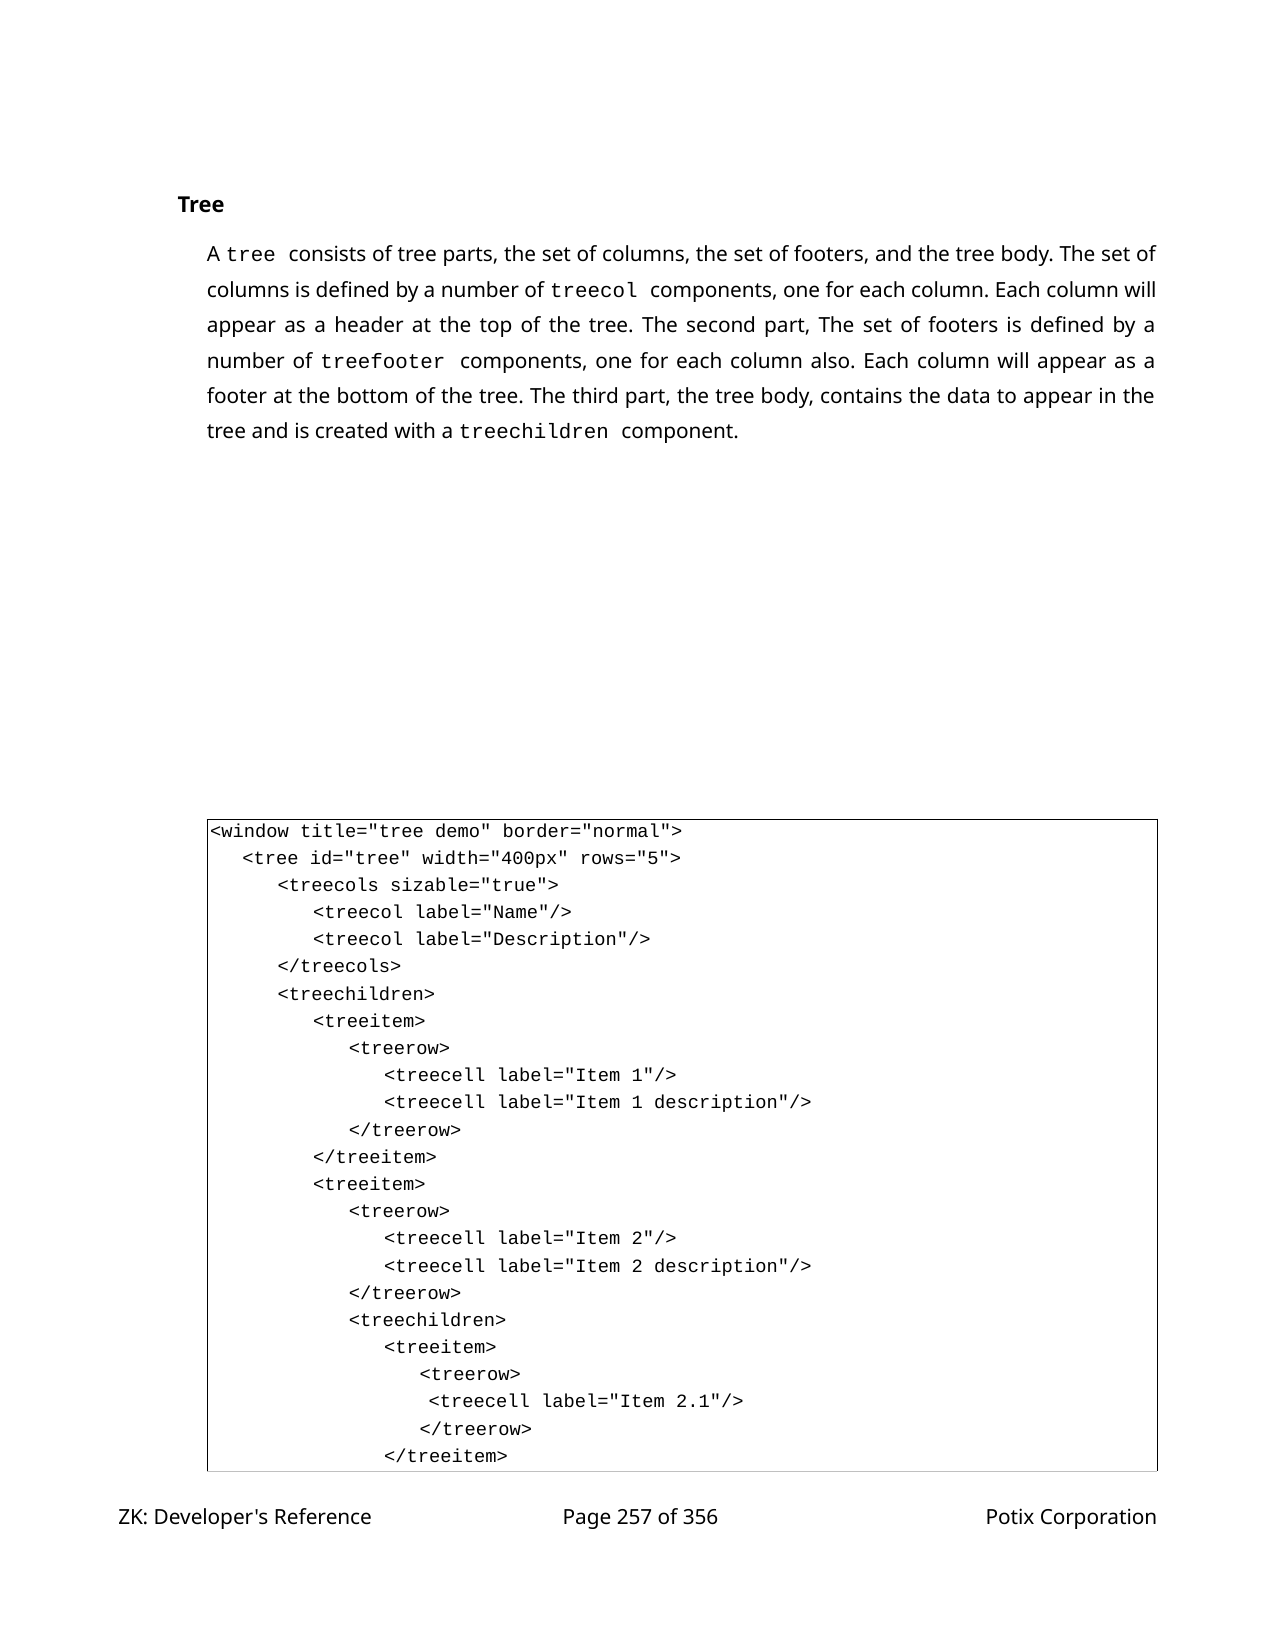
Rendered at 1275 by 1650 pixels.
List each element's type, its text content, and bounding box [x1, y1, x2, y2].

subtitle Tree [177, 189, 1157, 219]
text <treerow> [208, 1199, 1157, 1223]
text </treeitem> [208, 1145, 1157, 1169]
text <treeitem> [208, 1009, 1157, 1033]
text <treecol label="Name"/> [208, 900, 1157, 924]
text <treerow> [208, 1036, 1157, 1060]
text <treecell label="Item 2.1"/> [208, 1389, 1157, 1414]
text <window title="tree demo" border="normal"> [208, 820, 1157, 843]
text A tree consists of tree parts, the set of columns, the set of footers, and the tree body. The set of columns is defined by a number of treecol components, one for each column. Each column will appear as a header at the top of the tree. The second part, The set of footers is defined by a number of treefooter components, one for each column also. Each column will appear as a footer at the bottom of the tree. The third part, the tree body, contains the data to appear in the tree and is created with a treechildren component. [207, 239, 1157, 445]
text <treechildren> [208, 982, 1157, 1006]
text <treerow> [208, 1362, 1157, 1386]
text </treerow> [208, 1417, 1157, 1441]
text </treerow> [208, 1117, 1157, 1142]
text </treecols> [208, 954, 1157, 979]
text <treecell label="Item 1"/> [208, 1063, 1157, 1087]
text <treecell label="Item 2 description"/> [208, 1253, 1157, 1278]
text <treecol label="Description"/> [208, 927, 1157, 951]
text </treerow> [208, 1281, 1157, 1305]
text </treeitem> [208, 1444, 1157, 1471]
text <treechildren> [208, 1308, 1157, 1332]
text <treeitem> [208, 1335, 1157, 1359]
text <tree id="tree" width="400px" rows="5"> [208, 846, 1157, 870]
text <treecols sizable="true"> [208, 873, 1157, 897]
text <treecell label="Item 2"/> [208, 1226, 1157, 1251]
text <treecell label="Item 1 description"/> [208, 1090, 1157, 1114]
text <treeitem> [208, 1172, 1157, 1196]
